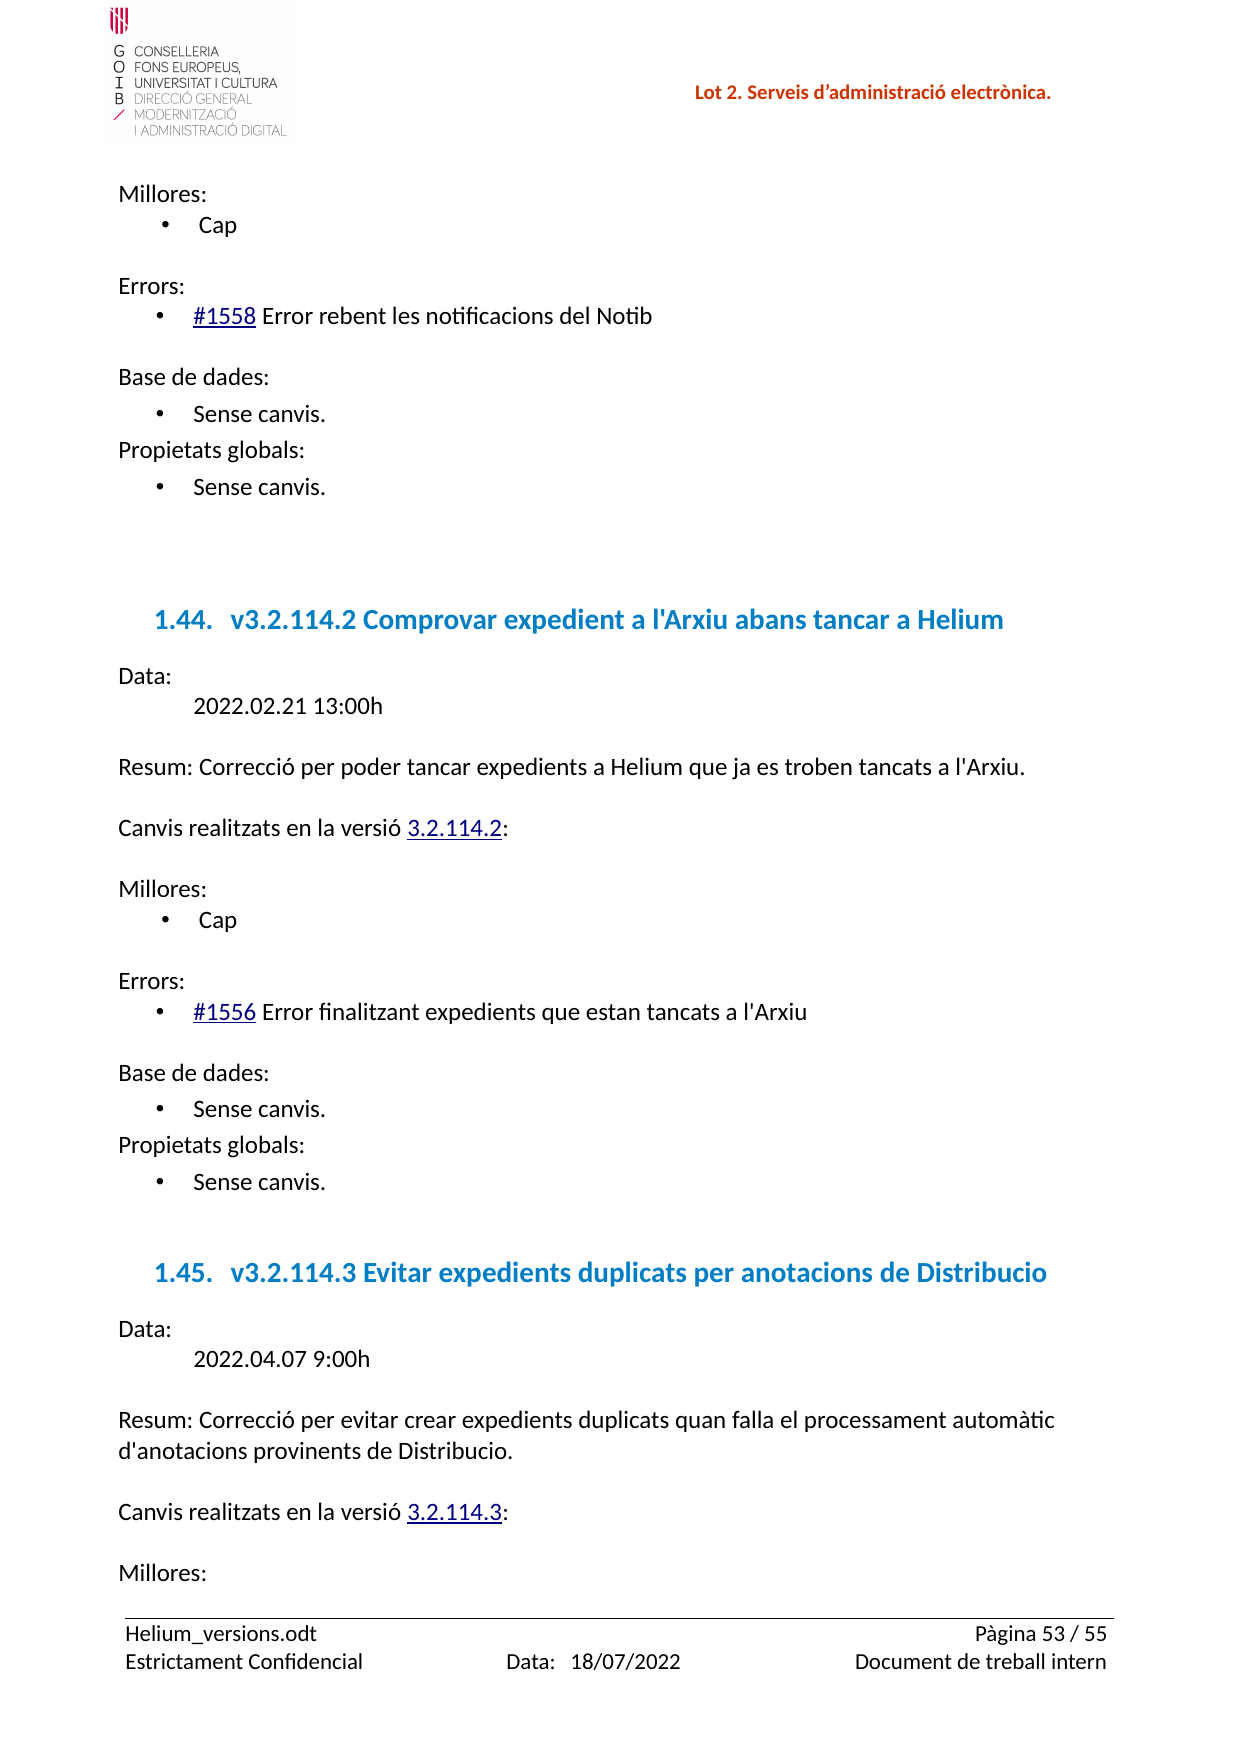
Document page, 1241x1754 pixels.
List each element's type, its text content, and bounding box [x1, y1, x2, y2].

text Resum: Correcció per evitar crear expedients duplicats quan falla el processament automàtic d'anotacions provinents de Distribucio. [118, 1404, 1122, 1466]
text Data: [118, 1313, 1122, 1343]
text 2022.02.21 13:00h [118, 691, 1122, 721]
list #1558 Error rebent les notificacions del Notib [156, 300, 1122, 331]
text Propietats globals: [118, 1130, 1122, 1160]
text Data: [118, 660, 1122, 691]
text Canvis realitzats en la versió 3.2.114.3: [118, 1496, 1122, 1527]
text Canvis realitzats en la versió 3.2.114.2: [118, 813, 1122, 843]
text Millores: [118, 1557, 1122, 1588]
text Errors: [118, 965, 1122, 996]
list Sense canvis. [156, 398, 1122, 428]
text Propietats globals: [118, 434, 1122, 465]
text Resum: Correcció per poder tancar expedients a Helium que ja es troben tancats a l'Arxiu. [118, 752, 1122, 782]
text Millores: [118, 178, 1122, 209]
list Cap [161, 209, 1122, 239]
list #1556 Error finalitzant expedients que estan tancats a l'Arxiu [156, 996, 1122, 1026]
text Base de dades: [118, 361, 1122, 392]
list Sense canvis. [156, 471, 1122, 501]
subtitle v3.2.114.2 Comprovar expedient a l'Arxiu abans tancar a Helium [153, 601, 1122, 636]
subtitle v3.2.114.3 Evitar expedients duplicats per anotacions de Distribucio [153, 1254, 1122, 1289]
picture [100, 0, 297, 144]
text 2022.04.07 9:00h [118, 1343, 1122, 1374]
text Errors: [118, 270, 1122, 300]
text Base de dades: [118, 1057, 1122, 1087]
list Cap [161, 904, 1122, 935]
list Sense canvis. [156, 1093, 1122, 1124]
list Sense canvis. [156, 1166, 1122, 1197]
text Millores: [118, 874, 1122, 904]
